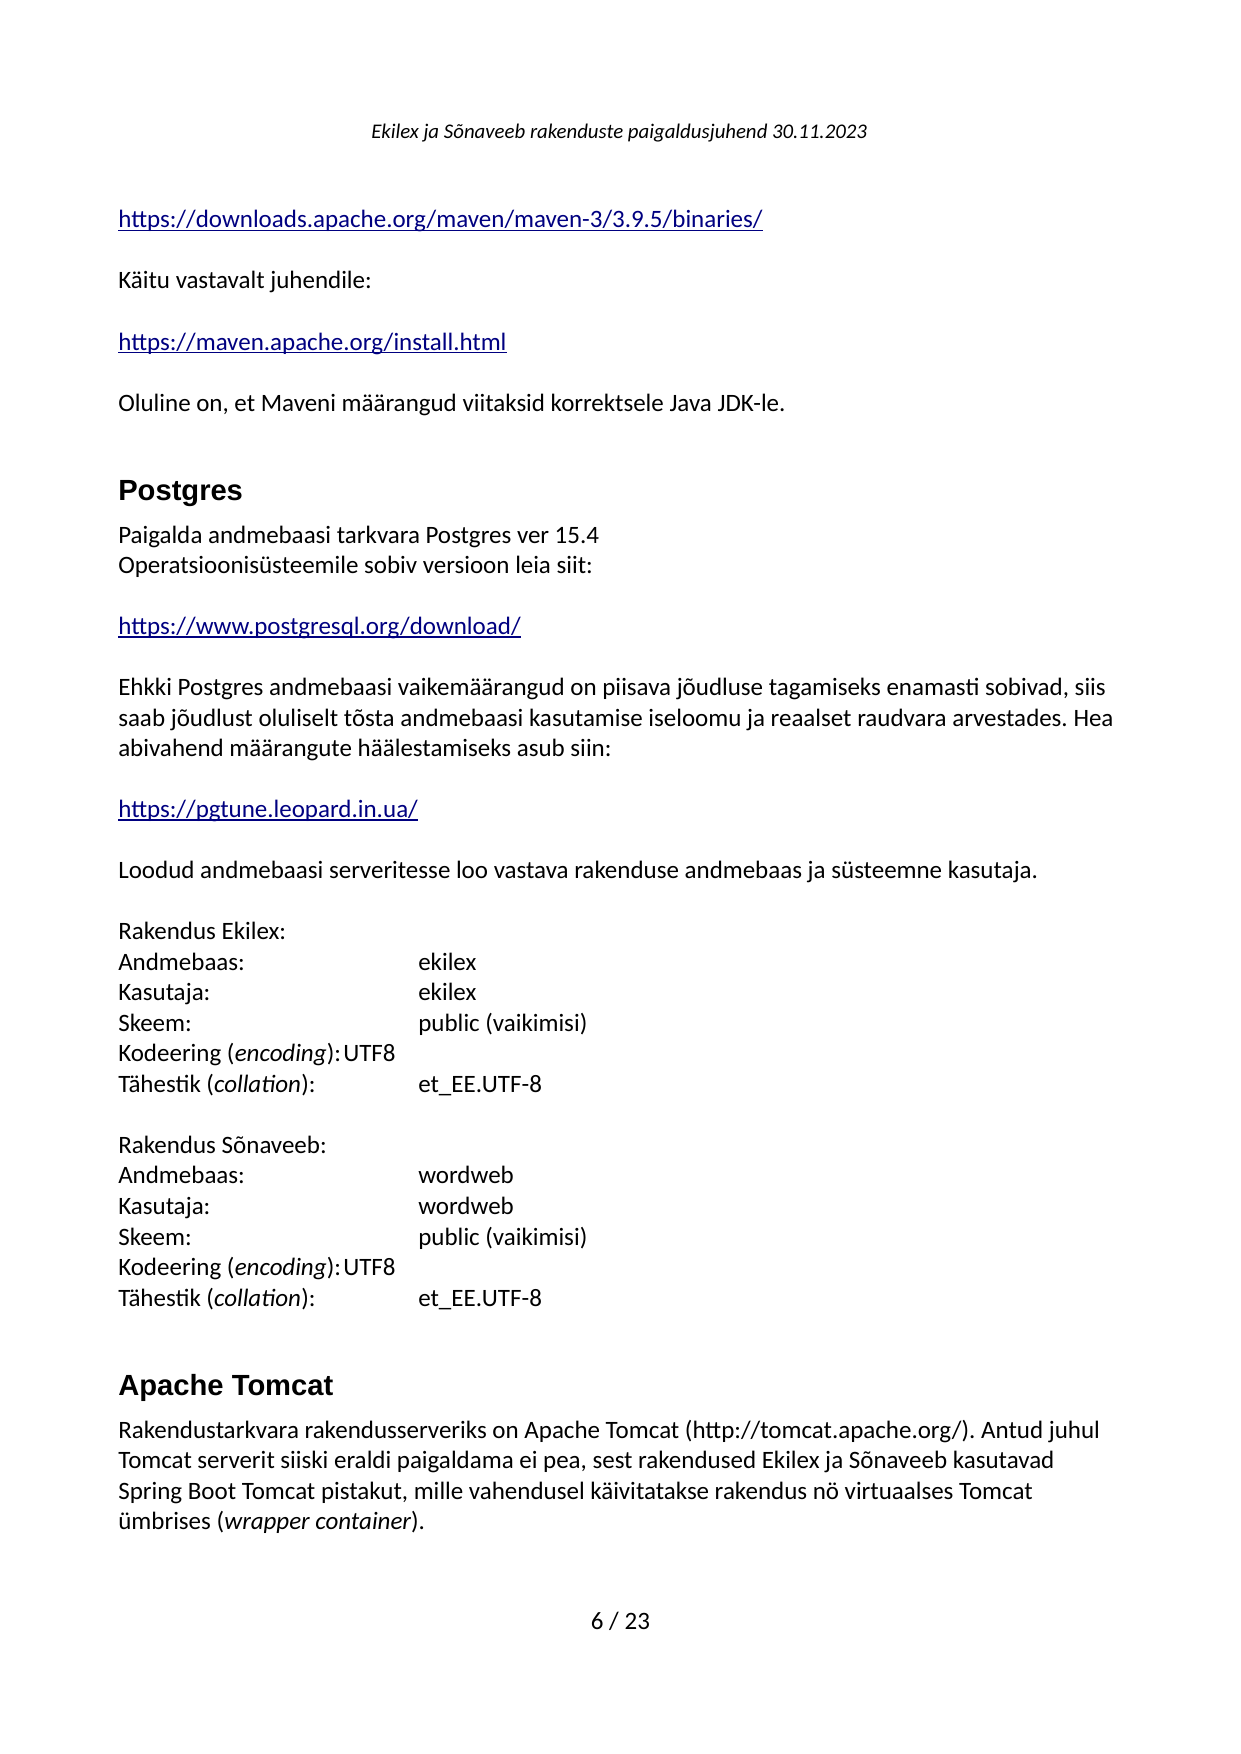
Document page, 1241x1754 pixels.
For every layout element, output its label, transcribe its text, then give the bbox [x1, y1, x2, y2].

text Oluline on, et Maveni määrangud viitaksid korrektsele Java JDK-le. [118, 387, 1122, 417]
text Andmebaas: ekilex [118, 946, 1122, 977]
subtitle Apache Tomcat [118, 1368, 1122, 1401]
text Käitu vastavalt juhendile: [118, 264, 1122, 295]
text Skeem: public (vaikimisi) [118, 1007, 1122, 1038]
text Loodud andmebaasi serveritesse loo vastava rakenduse andmebaas ja süsteemne kasutaja. [118, 854, 1122, 885]
text Rakendustarkvara rakendusserveriks on Apache Tomcat (http://tomcat.apache.org/). Antud juhul Tomcat serverit siiski eraldi paigaldama ei pea, sest rakendused Ekilex ja Sõnaveeb kasutavad Spring Boot Tomcat pistakut, mille vahendusel käivitatakse rakendus nö virtuaalses Tomcat ümbrises (wrapper container). [118, 1414, 1122, 1536]
text Andmebaas: wordweb [118, 1160, 1122, 1190]
text https://www.postgresql.org/download/ [118, 610, 1122, 641]
text Kodeering (encoding): UTF8 [118, 1038, 1122, 1068]
text https://downloads.apache.org/maven/maven-3/3.9.5/binaries/ [118, 203, 1122, 234]
text Skeem: public (vaikimisi) [118, 1221, 1122, 1251]
text Operatsioonisüsteemile sobiv versioon leia siit: [118, 549, 1122, 580]
text https://pgtune.leopard.in.ua/ [118, 793, 1122, 824]
subtitle Postgres [118, 473, 1122, 506]
text https://maven.apache.org/install.html [118, 326, 1122, 356]
text Kodeering (encoding): UTF8 [118, 1251, 1122, 1282]
text Kasutaja: wordweb [118, 1190, 1122, 1221]
text Kasutaja: ekilex [118, 977, 1122, 1007]
text Paigalda andmebaasi tarkvara Postgres ver 15.4 [118, 519, 1122, 549]
text Rakendus Ekilex: [118, 916, 1122, 946]
text Ehkki Postgres andmebaasi vaikemäärangud on piisava jõudluse tagamiseks enamasti sobivad, siis saab jõudlust oluliselt tõsta andmebaasi kasutamise iseloomu ja reaalset raudvara arvestades. Hea abivahend määrangute häälestamiseks asub siin: [118, 671, 1122, 763]
text Rakendus Sõnaveeb: [118, 1129, 1122, 1160]
text Tähestik (collation): et_EE.UTF-8 [118, 1068, 1122, 1099]
text Tähestik (collation): et_EE.UTF-8 [118, 1282, 1122, 1312]
